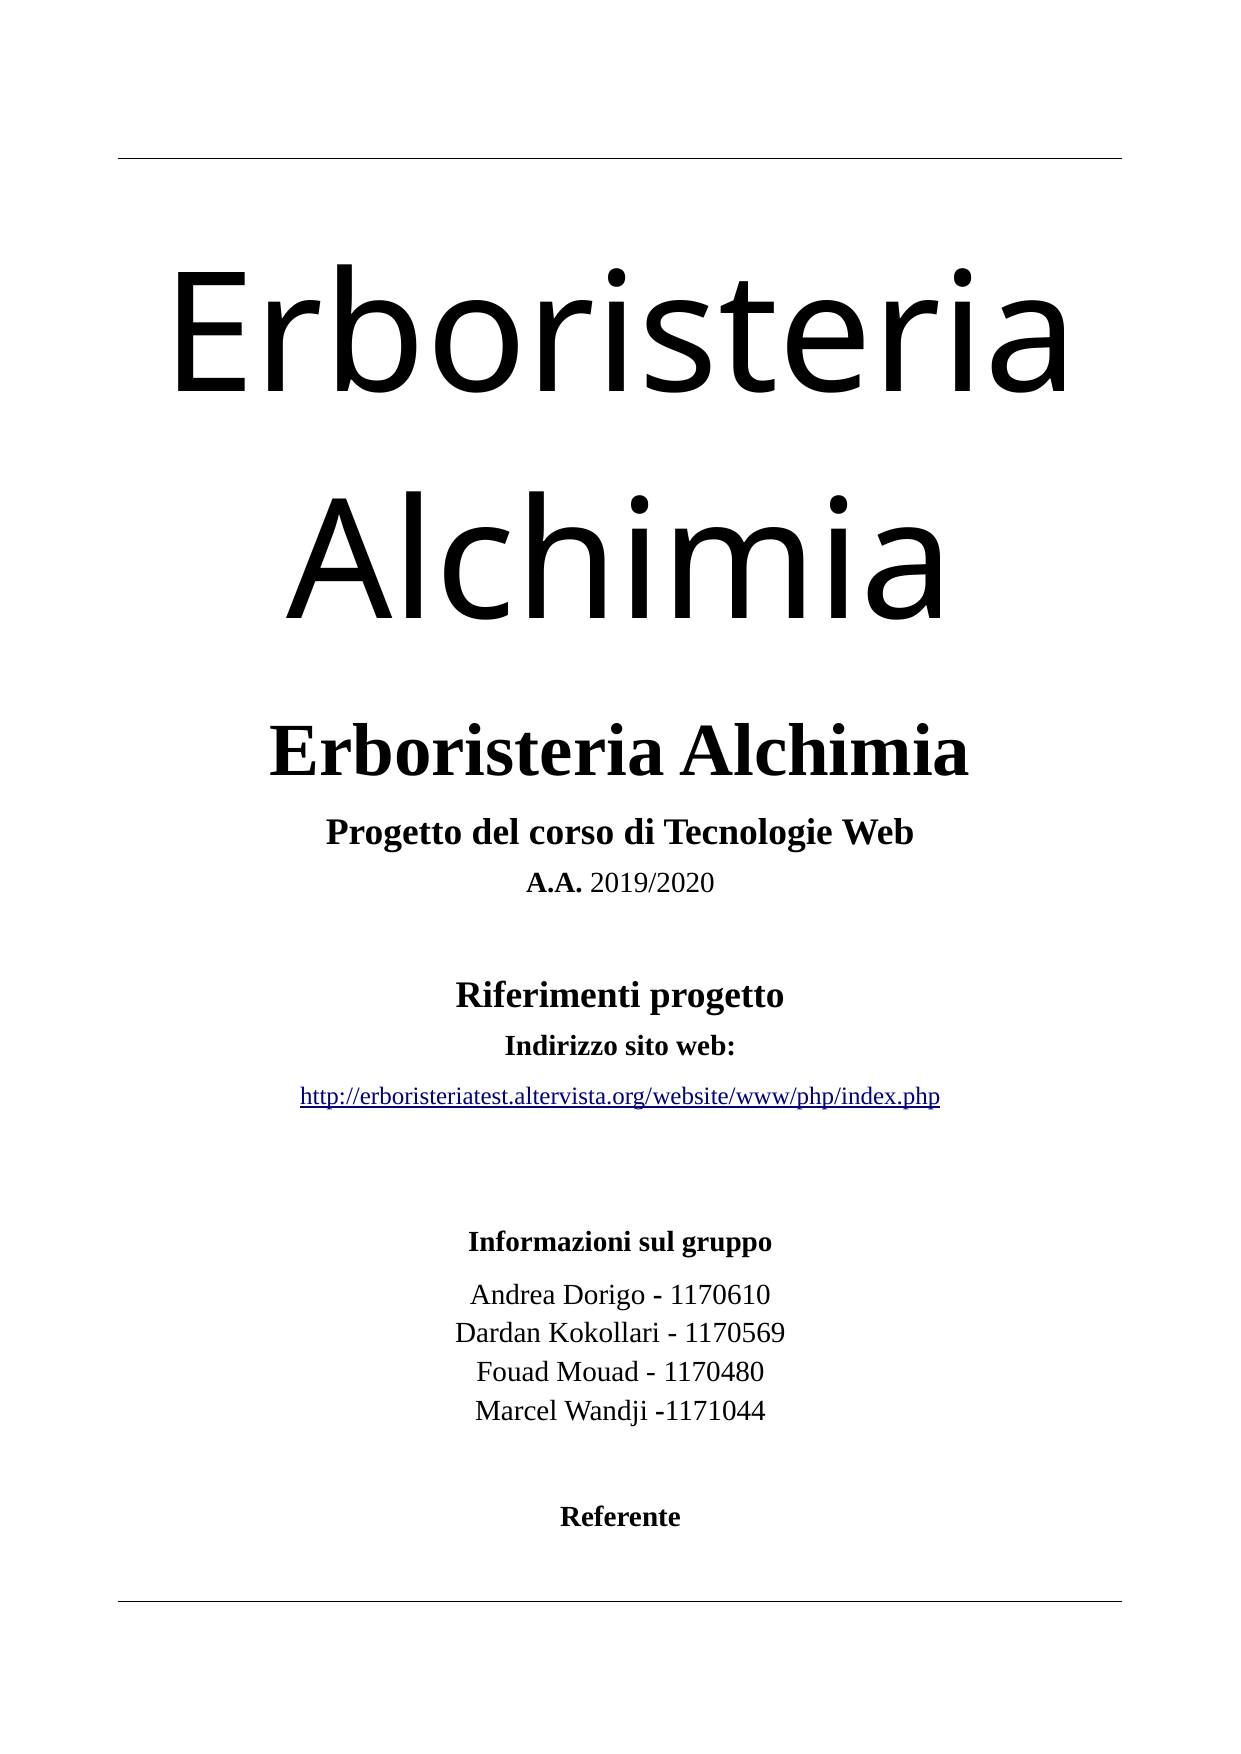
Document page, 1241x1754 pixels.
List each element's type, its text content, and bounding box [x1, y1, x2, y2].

text Indirizzo sito web: [118, 1028, 1122, 1062]
text A.A. 2019/2020 [118, 865, 1122, 899]
title Erboristeria Alchimia [118, 705, 1122, 791]
subtitle Progetto del corso di Tecnologie Web [118, 810, 1122, 853]
text Referente [118, 1499, 1122, 1532]
subtitle Riferimenti progetto [118, 972, 1122, 1016]
text Informazioni sul gruppo [118, 1224, 1122, 1257]
text Andrea Dorigo - 1170610 Dardan Kokollari - 1170569 Fouad Mouad - 1170480 Marcel Wandji -1171044 [118, 1277, 1122, 1426]
text http://erboristeriatest.altervista.org/website/www/php/index.php [118, 1081, 1122, 1110]
title Erboristeria Alchimia [118, 213, 1122, 667]
